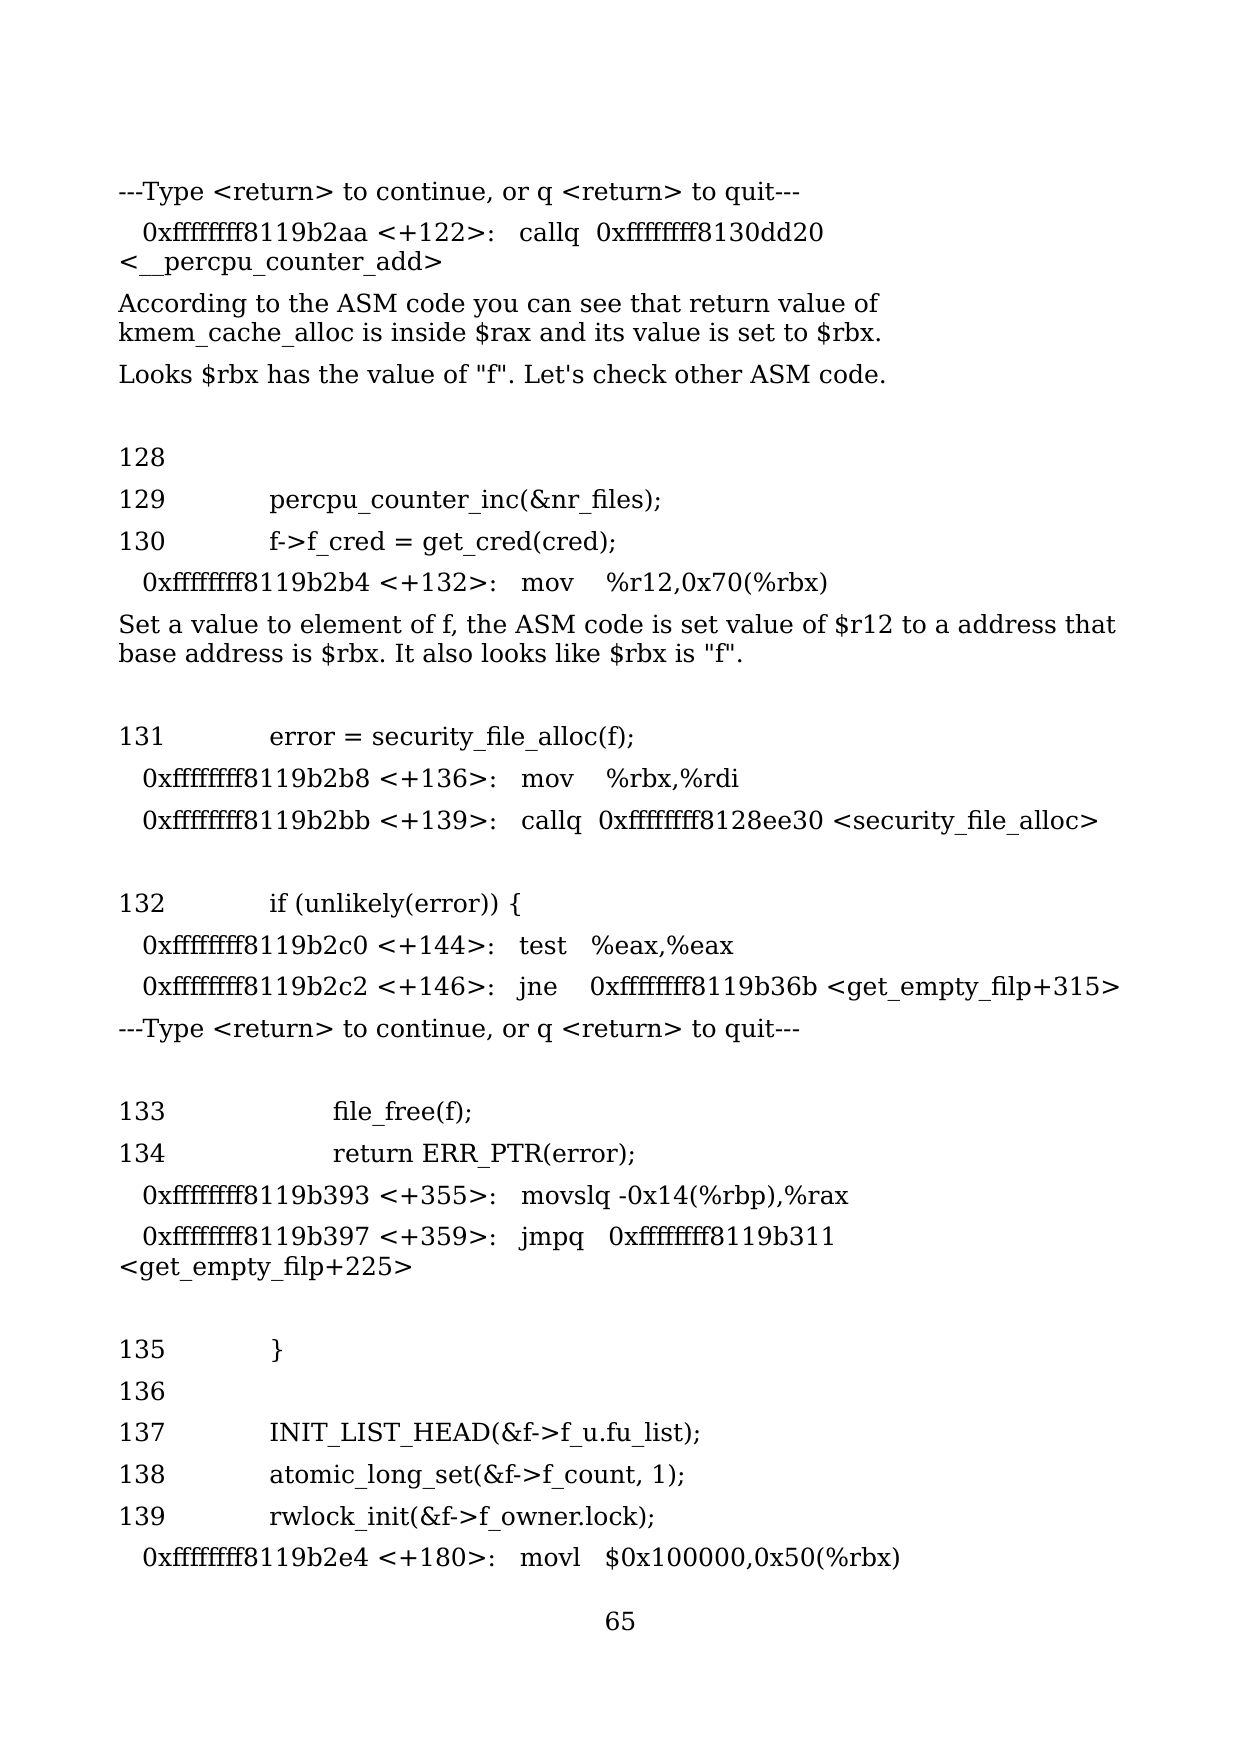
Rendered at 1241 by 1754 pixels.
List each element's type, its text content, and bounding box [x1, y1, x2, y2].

text 0xffffffff8119b2c0 <+144>: test %eax,%eax [118, 931, 1122, 960]
text 0xffffffff8119b2b4 <+132>: mov %r12,0x70(%rbx) [118, 568, 1122, 598]
text Looks $rbx has the value of "f". Let's check other ASM code. [118, 360, 1122, 389]
text 129 percpu_counter_inc(&nr_files); [118, 485, 1122, 514]
text 0xffffffff8119b2aa <+122>: callq 0xffffffff8130dd20 <__percpu_counter_add> [118, 218, 1122, 277]
text 135 } [118, 1335, 1122, 1364]
text 132 if (unlikely(error)) { [118, 889, 1122, 918]
text 0xffffffff8119b2b8 <+136>: mov %rbx,%rdi [118, 764, 1122, 793]
text 0xffffffff8119b2bb <+139>: callq 0xffffffff8128ee30 <security_file_alloc> [118, 806, 1122, 835]
text 133 file_free(f); [118, 1098, 1122, 1127]
text 0xffffffff8119b393 <+355>: movslq -0x14(%rbp),%rax [118, 1181, 1122, 1210]
text 138 atomic_long_set(&f->f_count, 1); [118, 1460, 1122, 1489]
text 0xffffffff8119b2c2 <+146>: jne 0xffffffff8119b36b <get_empty_filp+315> [118, 973, 1122, 1002]
text 136 [118, 1377, 1122, 1406]
text 0xffffffff8119b2e4 <+180>: movl $0x100000,0x50(%rbx) [118, 1543, 1122, 1573]
text ---Type <return> to continue, or q <return> to quit--- [118, 1014, 1122, 1043]
text 128 [118, 443, 1122, 473]
text According to the ASM code you can see that return value of kmem_cache_alloc is inside $rax and its value is set to $rbx. [118, 289, 1122, 348]
text 134 return ERR_PTR(error); [118, 1139, 1122, 1168]
text Set a value to element of f, the ASM code is set value of $r12 to a address that base address is $rbx. It also looks like $rbx is "f". [118, 610, 1122, 668]
text 130 f->f_cred = get_cred(cred); [118, 527, 1122, 556]
text 139 rwlock_init(&f->f_owner.lock); [118, 1502, 1122, 1531]
text ---Type <return> to continue, or q <return> to quit--- [118, 177, 1122, 206]
text 137 INIT_LIST_HEAD(&f->f_u.fu_list); [118, 1418, 1122, 1448]
text 131 error = security_file_alloc(f); [118, 723, 1122, 752]
text 0xffffffff8119b397 <+359>: jmpq 0xffffffff8119b311 <get_empty_filp+225> [118, 1223, 1122, 1281]
